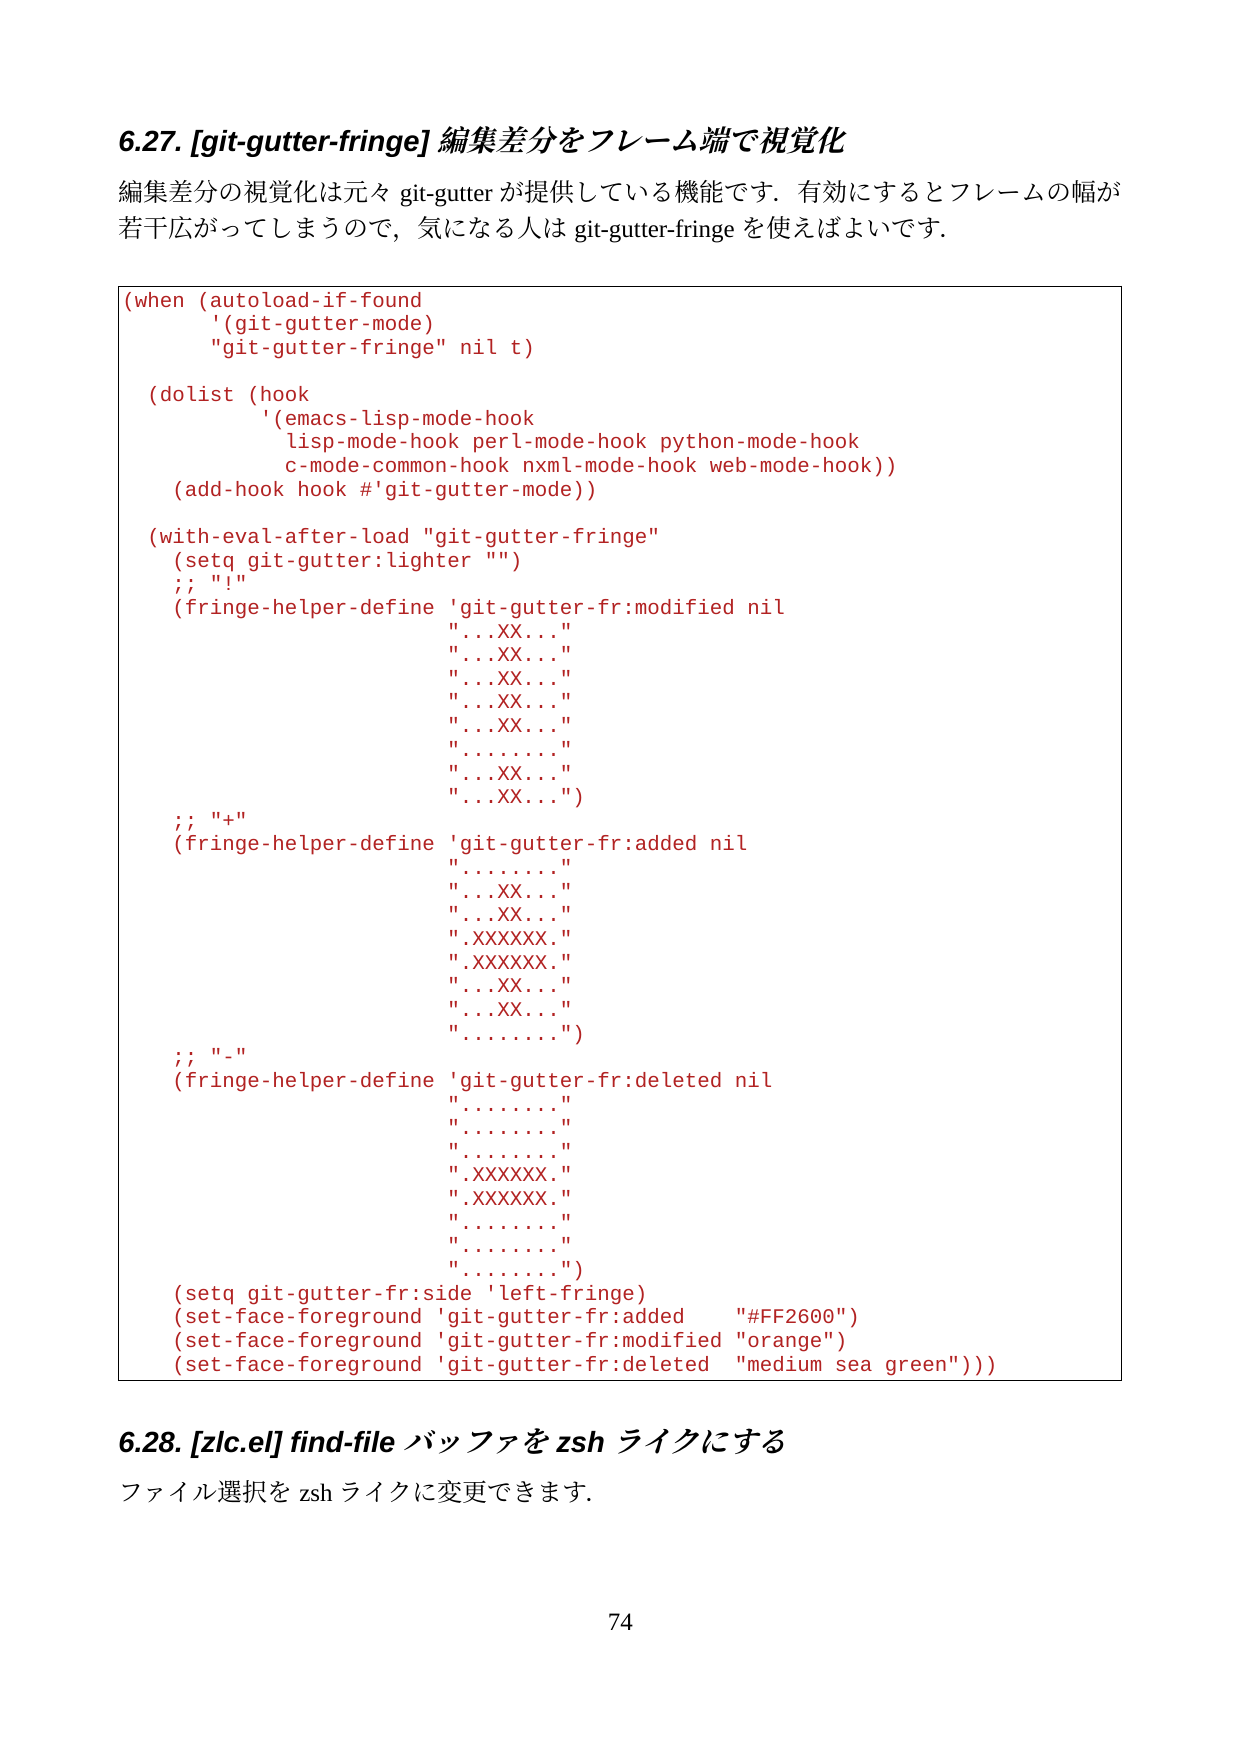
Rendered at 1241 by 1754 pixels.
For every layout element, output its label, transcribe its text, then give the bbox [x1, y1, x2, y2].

text ".XXXXXX." [119, 1184, 1121, 1208]
text "........") [119, 1255, 1121, 1279]
text "........" [119, 1113, 1121, 1137]
text (with-eval-after-load "git-gutter-fringe" [119, 522, 1121, 546]
text (setq git-gutter:lighter "") [119, 546, 1121, 569]
text (fringe-helper-define 'git-gutter-fr:modified nil [119, 593, 1121, 617]
text ;; "!" [119, 569, 1121, 593]
subtitle [git-gutter-fringe] 編集差分をフレーム端で視覚化 [118, 118, 1122, 160]
text ;; "-" [119, 1042, 1121, 1066]
text '(git-gutter-mode) [119, 309, 1121, 333]
text "...XX..." [119, 995, 1121, 1019]
text "...XX..." [119, 640, 1121, 664]
text "...XX..." [119, 688, 1121, 711]
text (set-face-foreground 'git-gutter-fr:modified "orange") [119, 1326, 1121, 1350]
text (when (autoload-if-found [119, 287, 1121, 309]
text "...XX..." [119, 758, 1121, 782]
text "git-gutter-fringe" nil t) [119, 333, 1121, 357]
text ".XXXXXX." [119, 924, 1121, 948]
text "...XX..." [119, 711, 1121, 735]
text "........" [119, 1089, 1121, 1113]
text ファイル選択を zsh ライクに変更できます． [118, 1473, 1122, 1538]
text "...XX...") [119, 782, 1121, 806]
text (set-face-foreground 'git-gutter-fr:deleted "medium sea green"))) [119, 1350, 1121, 1380]
text "........" [119, 1208, 1121, 1231]
text c-mode-common-hook nxml-mode-hook web-mode-hook)) [119, 451, 1121, 475]
text "...XX..." [119, 664, 1121, 688]
text (add-hook hook #'git-gutter-mode)) [119, 475, 1121, 498]
text (fringe-helper-define 'git-gutter-fr:added nil [119, 829, 1121, 853]
text "........" [119, 1231, 1121, 1255]
text "...XX..." [119, 900, 1121, 924]
text (dolist (hook [119, 380, 1121, 404]
text (set-face-foreground 'git-gutter-fr:added "#FF2600") [119, 1302, 1121, 1326]
subtitle [zlc.el] find-file バッファを zsh ライクにする [118, 1419, 1122, 1461]
text "........") [119, 1019, 1121, 1042]
text ;; "+" [119, 806, 1121, 829]
text "........" [119, 853, 1121, 877]
text 編集差分の視覚化は元々 git-gutter が提供している機能です．有効にするとフレームの幅が若干広がってしまうので，気になる人は git-gutter-fringe を使えばよいです． [118, 172, 1122, 273]
text "........" [119, 735, 1121, 758]
text '(emacs-lisp-mode-hook [119, 404, 1121, 427]
text lisp-mode-hook perl-mode-hook python-mode-hook [119, 427, 1121, 451]
text "........" [119, 1137, 1121, 1161]
text ".XXXXXX." [119, 1161, 1121, 1184]
text "...XX..." [119, 877, 1121, 900]
text (setq git-gutter-fr:side 'left-fringe) [119, 1279, 1121, 1302]
text "...XX..." [119, 971, 1121, 995]
text ".XXXXXX." [119, 948, 1121, 971]
text (fringe-helper-define 'git-gutter-fr:deleted nil [119, 1066, 1121, 1089]
text "...XX..." [119, 617, 1121, 640]
